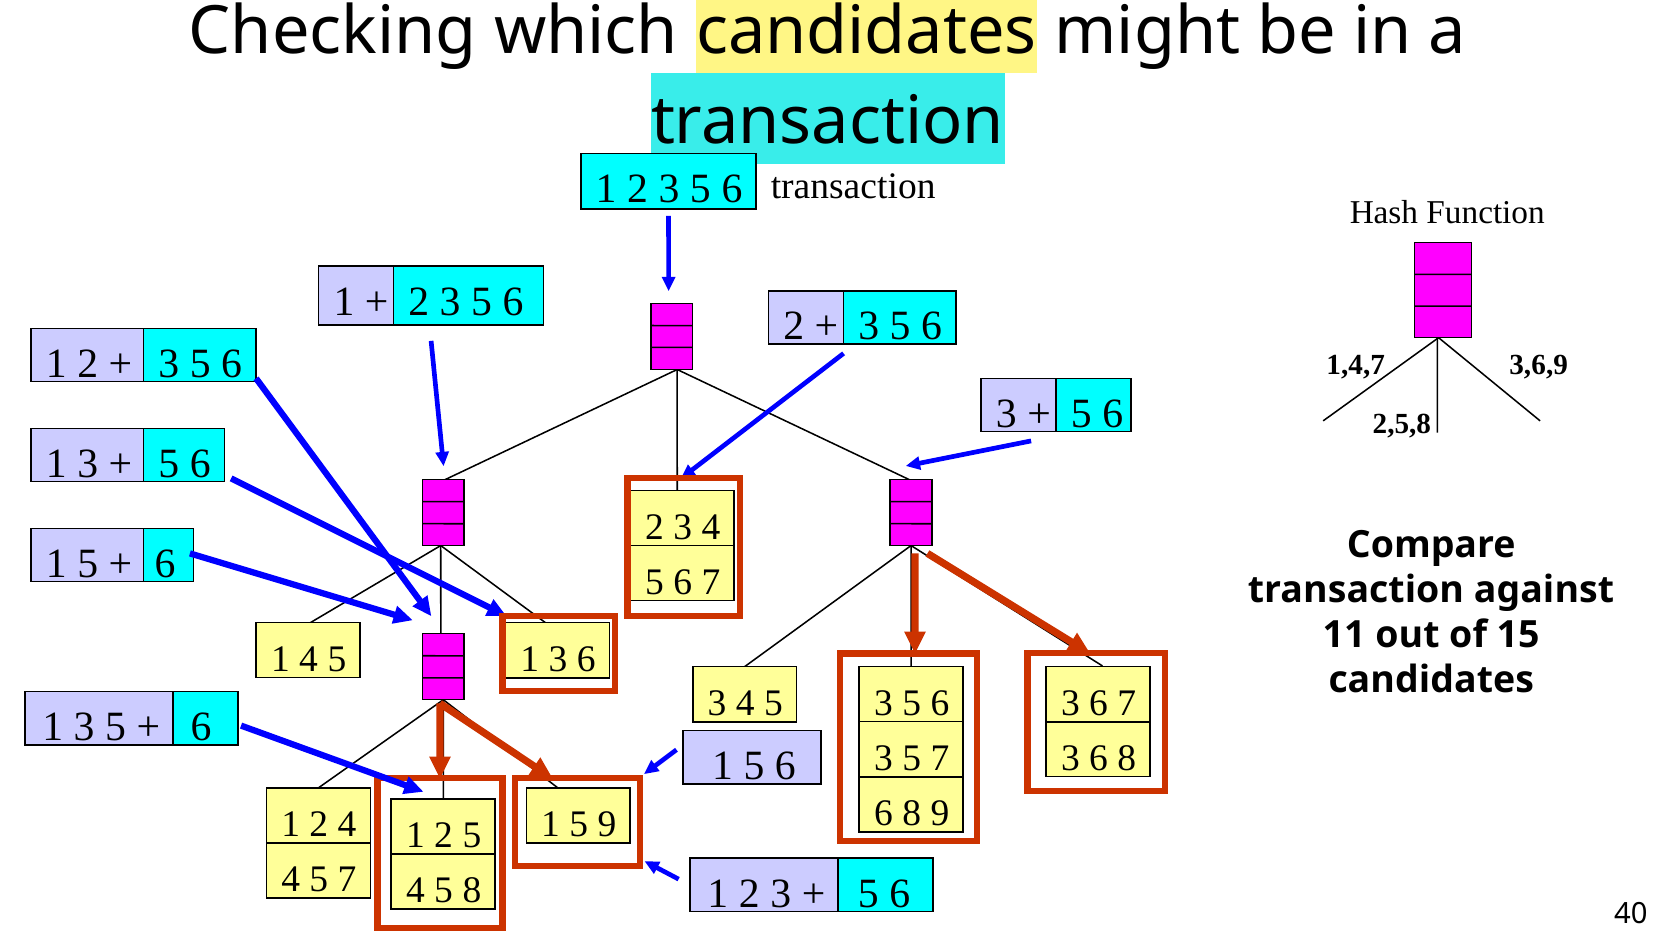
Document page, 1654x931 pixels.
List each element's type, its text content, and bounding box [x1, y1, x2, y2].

text_box [422, 479, 464, 500]
text_box 1 2 3 + [692, 858, 841, 923]
text_box [266, 787, 371, 791]
title Checking which candidates might be in a transaction [8, 16, 1648, 129]
text_box 1 + [318, 265, 393, 331]
text_box 3 5 7 [859, 725, 965, 780]
text_box 3 + [981, 378, 1066, 444]
text_box [422, 633, 464, 655]
text_box 3 6 8 [1046, 725, 1152, 786]
text_box 2,5,8 [1357, 397, 1447, 448]
text_box [1414, 276, 1472, 305]
text_box 6 [175, 691, 227, 757]
text_box [651, 303, 693, 324]
text_box [506, 622, 610, 626]
text_box 3 5 6 [148, 328, 258, 394]
text_box [682, 730, 697, 785]
text_box 1 2 5 [391, 802, 497, 857]
text_box [227, 691, 238, 745]
text_box [812, 730, 822, 785]
text_box [391, 798, 496, 802]
text_box [858, 666, 963, 832]
text_box Compare transaction against 11 out of 15 candidates [1229, 512, 1634, 708]
text_box 3 6 7 [1046, 670, 1152, 725]
text_box 1 5 9 [526, 791, 632, 852]
text_box 1 3 6 [506, 626, 611, 687]
text_box 3,6,9 [1494, 337, 1584, 388]
text_box [651, 327, 693, 346]
text_box 4 5 7 [266, 847, 372, 907]
text_box [526, 787, 631, 791]
text_box [256, 622, 360, 626]
text_box 1 3 5 + [27, 691, 175, 757]
text_box transaction [756, 153, 951, 214]
text_box 1 4 5 [256, 626, 362, 687]
text_box 5 6 [843, 858, 926, 923]
text_box 3 5 6 [854, 290, 958, 356]
text_box 1,4,7 [1311, 337, 1401, 388]
text_box 6 [148, 528, 191, 594]
text_box [692, 666, 797, 670]
text_box [651, 349, 693, 370]
text_box 3 5 6 [859, 670, 965, 725]
text_box 2 + [768, 290, 854, 356]
text_box 1 2 4 [266, 791, 372, 847]
text_box 3 4 5 [692, 670, 798, 730]
text_box 4 5 8 [391, 857, 497, 918]
text_box [890, 525, 932, 546]
text_box 5 6 [1066, 378, 1139, 444]
text_box 2 3 4 [631, 494, 736, 549]
text_box 1 2 3 5 6 [580, 153, 758, 219]
text_box Hash Function [1334, 183, 1561, 238]
text_box [890, 479, 932, 500]
text_box [1414, 307, 1472, 338]
text_box [422, 679, 464, 700]
text_box [1046, 721, 1151, 725]
text_box 5 6 7 [631, 549, 736, 610]
text_box 6 8 9 [859, 780, 965, 838]
text_box [266, 842, 371, 847]
text_box 1 2 + [31, 328, 148, 394]
text_box [391, 853, 496, 857]
text_box 2 3 5 6 [393, 265, 539, 331]
text_box [926, 858, 933, 912]
text_box 1 5 6 [697, 730, 812, 796]
text_box 1 5 + [31, 528, 148, 594]
text_box [539, 265, 544, 325]
text_box [1414, 242, 1472, 273]
text_box [422, 503, 464, 522]
text_box [422, 657, 464, 677]
text_box 1 3 + [31, 428, 148, 494]
text_box 1,4,7 [1372, 367, 1401, 388]
text_box [631, 545, 735, 549]
text_box [631, 490, 735, 494]
text_box [1046, 666, 1151, 670]
text_box [422, 525, 464, 546]
text_box 5 6 [148, 428, 226, 494]
text_box [890, 503, 932, 522]
